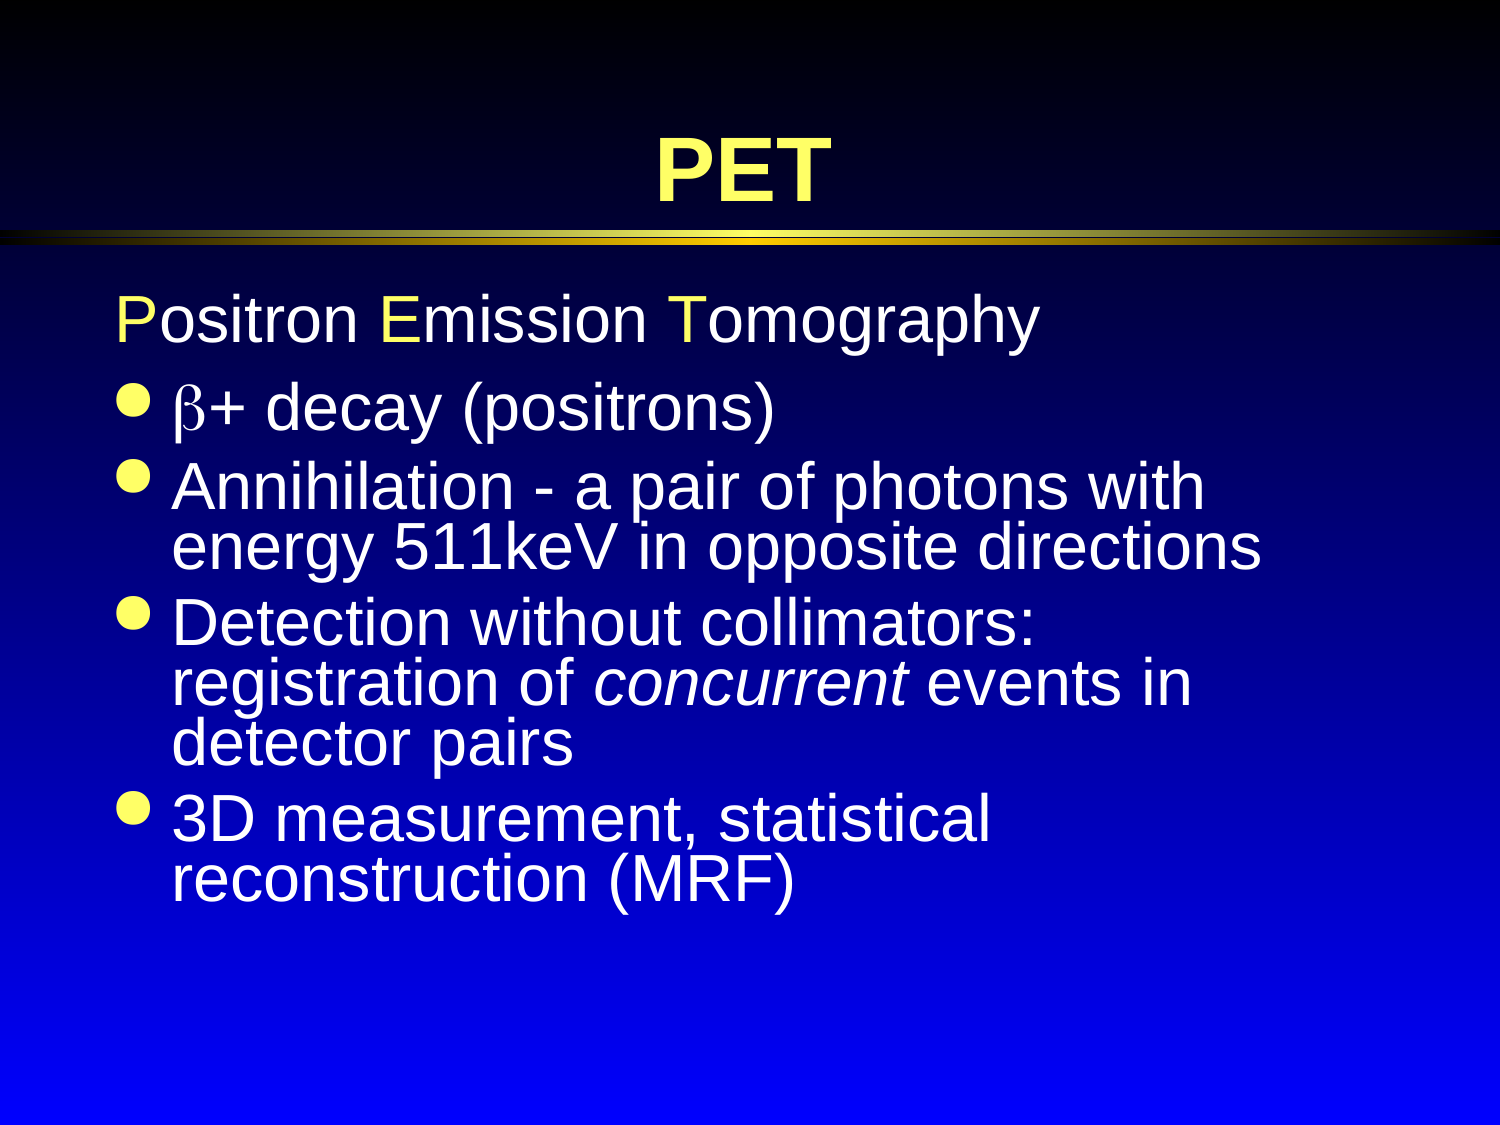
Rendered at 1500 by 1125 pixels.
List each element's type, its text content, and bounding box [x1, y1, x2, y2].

title PET [99, 37, 1388, 225]
list Positron Emission Tomography + decay (positrons) Annihilation - a pair of photons with energy 511keV in opposite directions Detection without collimators: registration of concurrent events in detector pairs 3D measurement, statistical reconstruction (MRF) [99, 287, 1388, 1086]
